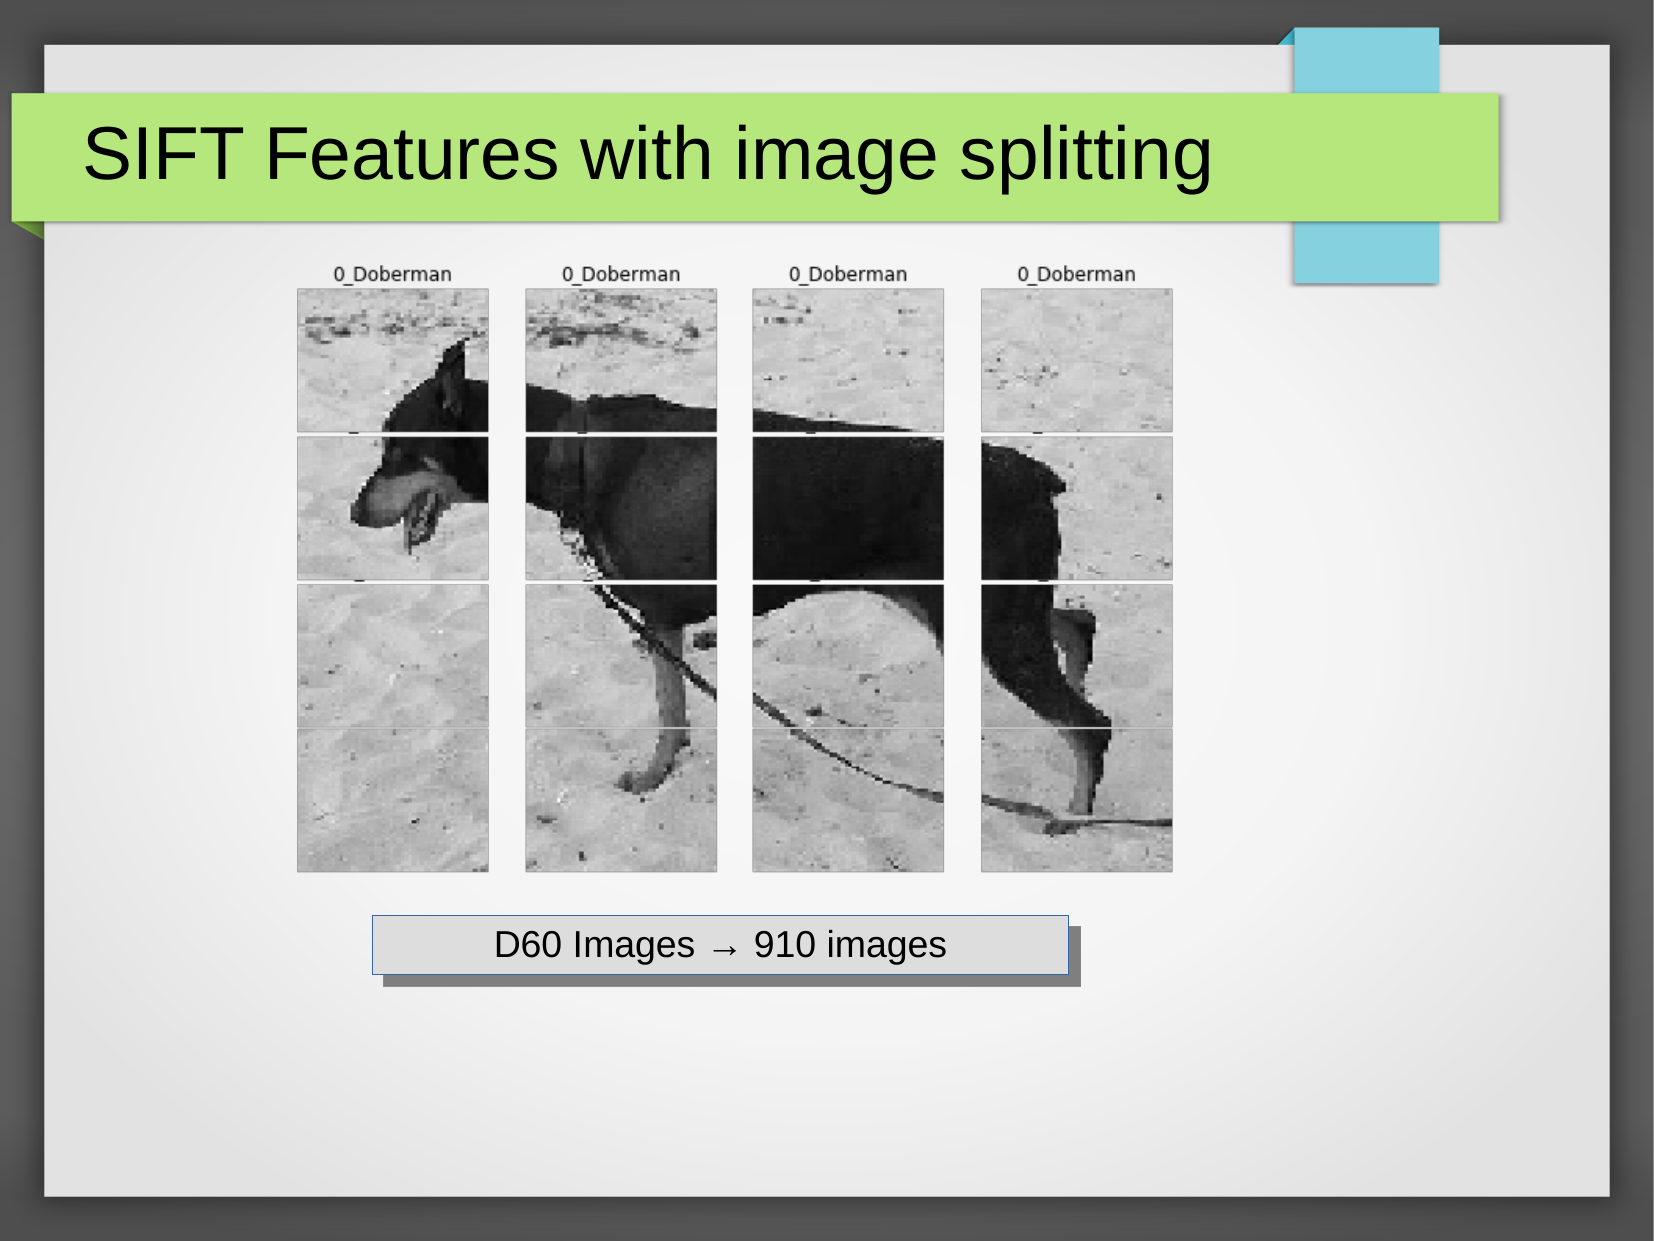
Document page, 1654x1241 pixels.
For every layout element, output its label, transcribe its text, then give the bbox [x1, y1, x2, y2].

picture [0, 0, 1654, 1241]
title SIFT Features with image splitting [82, 94, 1264, 213]
text_box D60 Images → 910 images [372, 915, 1069, 975]
